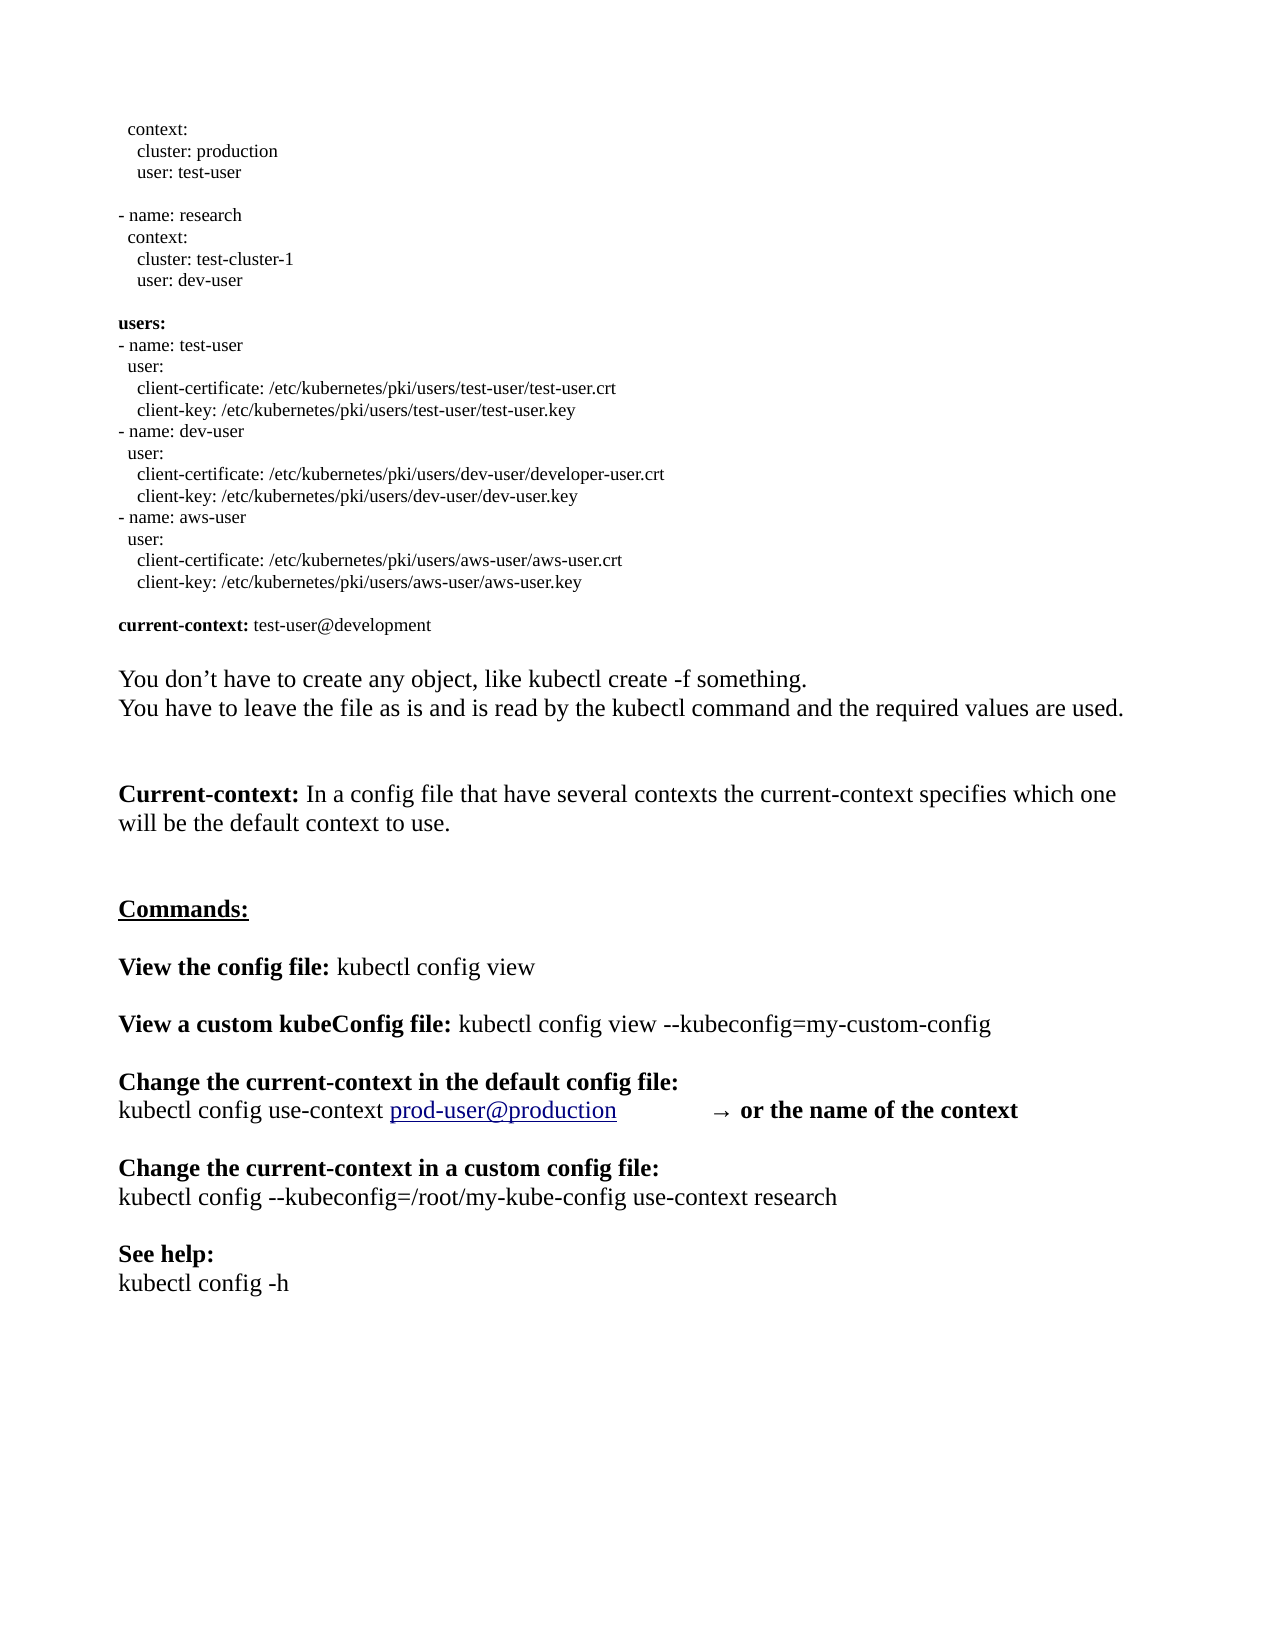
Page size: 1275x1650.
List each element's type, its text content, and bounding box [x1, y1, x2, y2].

text View the config file: kubectl config view [118, 952, 1157, 981]
text Change the current-context in the default config file: [118, 1067, 1157, 1096]
text context: [118, 226, 1157, 247]
text - name: aws-user [118, 506, 1157, 528]
text Change the current-context in a custom config file: [118, 1153, 1157, 1182]
text You don’t have to create any object, like kubectl create -f something. [118, 664, 1157, 693]
text - name: research [118, 204, 1157, 226]
text cluster: test-cluster-1 [118, 247, 1157, 269]
text kubectl config -h [118, 1268, 1157, 1297]
text client-key: /etc/kubernetes/pki/users/test-user/test-user.key [118, 398, 1157, 420]
text client-certificate: /etc/kubernetes/pki/users/dev-user/developer-user.crt [118, 463, 1157, 485]
text client-key: /etc/kubernetes/pki/users/dev-user/dev-user.key [118, 485, 1157, 506]
text Commands: [118, 894, 1157, 923]
text current-context: test-user@development [118, 614, 1157, 636]
text user: [118, 355, 1157, 377]
text user: [118, 442, 1157, 463]
text client-key: /etc/kubernetes/pki/users/aws-user/aws-user.key [118, 571, 1157, 592]
text kubectl config use-context prod-user@production → or the name of the context [118, 1096, 1157, 1124]
text kubectl config --kubeconfig=/root/my-kube-config use-context research [118, 1182, 1157, 1211]
text client-certificate: /etc/kubernetes/pki/users/aws-user/aws-user.crt [118, 549, 1157, 571]
text users: [118, 312, 1157, 334]
text user: test-user [118, 161, 1157, 183]
text client-certificate: /etc/kubernetes/pki/users/test-user/test-user.crt [118, 377, 1157, 398]
text Current-context: In a config file that have several contexts the current-context specifies which one will be the default context to use. [118, 779, 1157, 837]
text - name: test-user [118, 334, 1157, 355]
text context: [118, 118, 1157, 140]
text See help: [118, 1239, 1157, 1268]
text View a custom kubeConfig file: kubectl config view --kubeconfig=my-custom-config [118, 1009, 1157, 1038]
text cluster: production [118, 140, 1157, 161]
text - name: dev-user [118, 420, 1157, 442]
text user: dev-user [118, 269, 1157, 291]
text You have to leave the file as is and is read by the kubectl command and the required values are used. [118, 693, 1157, 722]
text user: [118, 528, 1157, 549]
